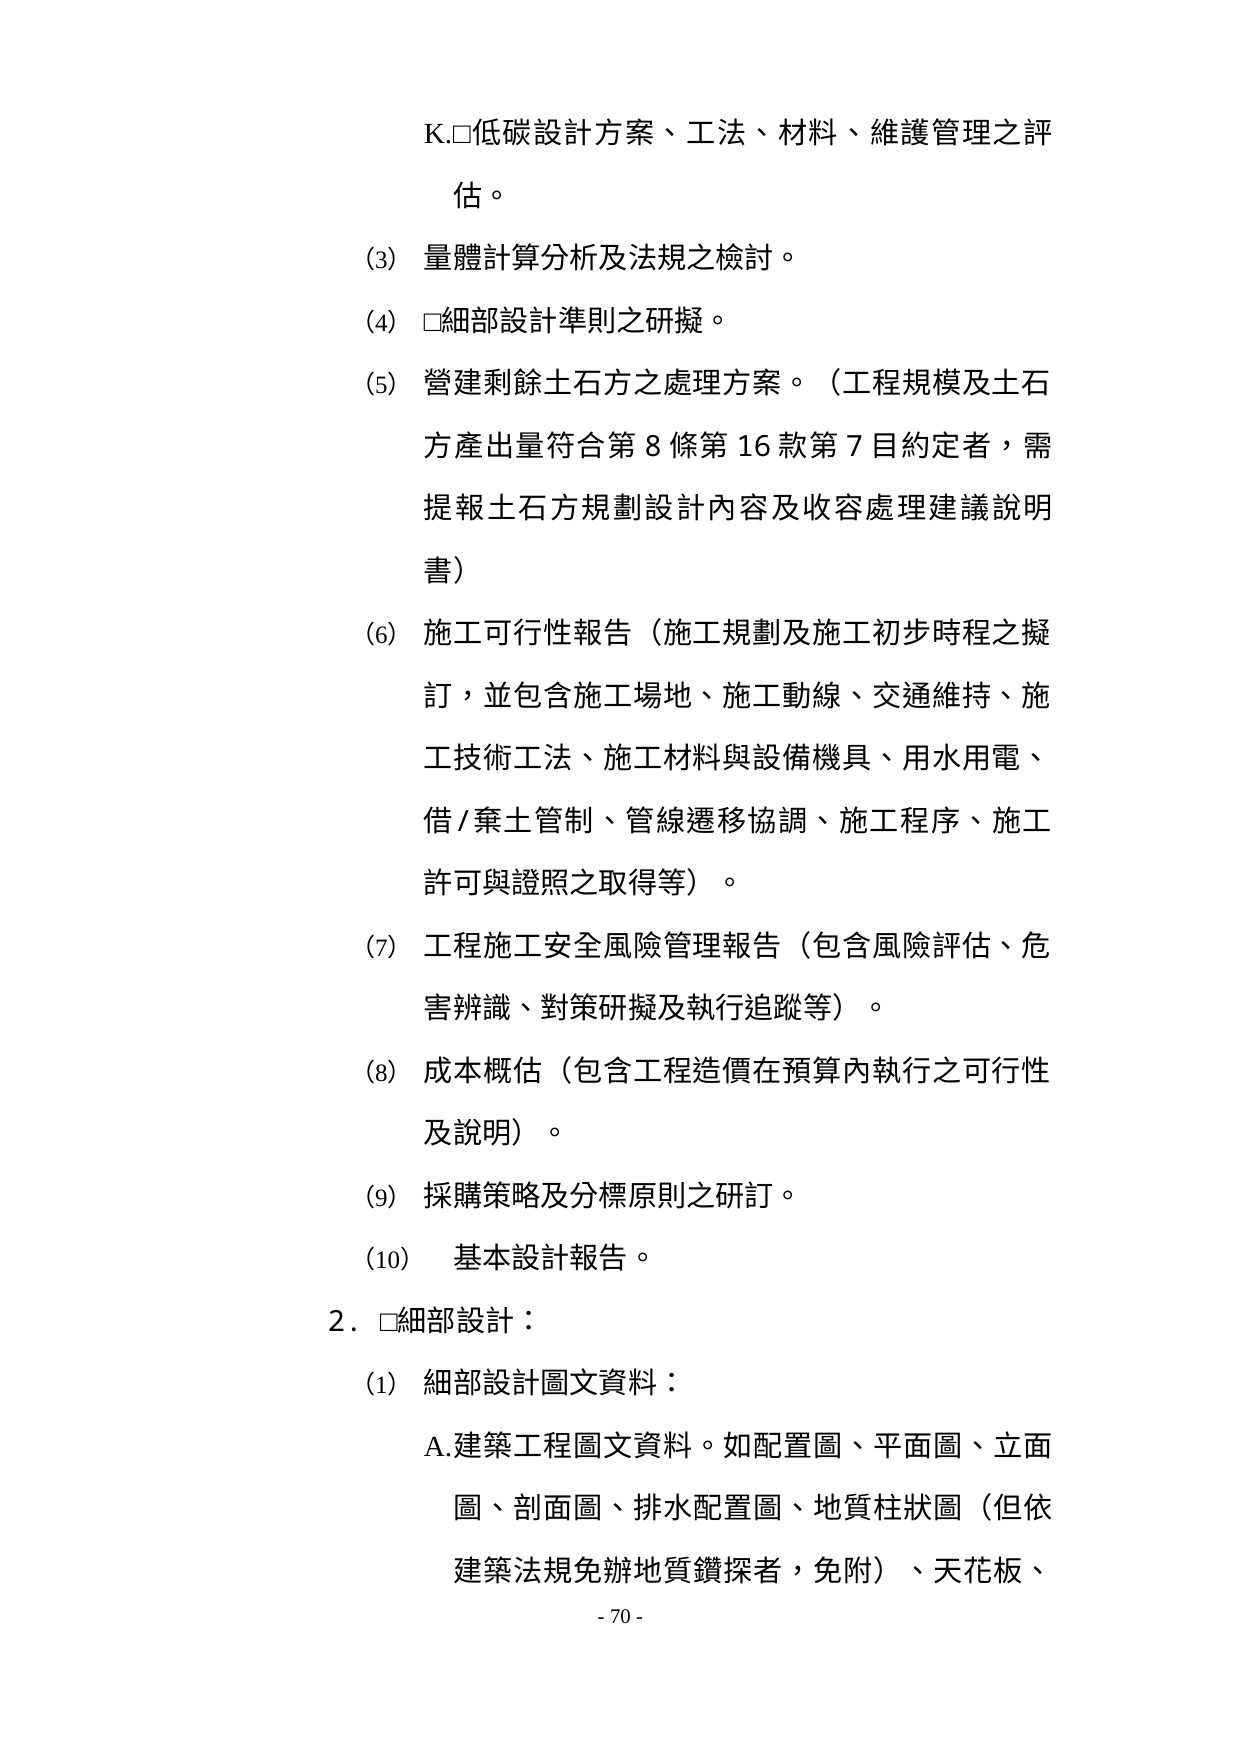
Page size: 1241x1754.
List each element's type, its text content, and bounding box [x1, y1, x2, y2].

list 基本設計報告。 [350, 1214, 1053, 1277]
list 建築工程圖文資料。如配置圖、平面圖、立面圖、剖面圖、排水配置圖、地質柱狀圖（但依建築法規免辦地質鑽探者，免附）、天花板、 [424, 1402, 1053, 1589]
list 成本概估（包含工程造價在預算內執行之可行性及說明）。 [350, 1027, 1053, 1152]
list □細部設計： [327, 1277, 1053, 1339]
list 營建剩餘土石方之處理方案。（工程規模及土石方產出量符合第8條第16款第7目約定者，需提報土石方規劃設計內容及收容處理建議說明書） [350, 339, 1053, 589]
list □低碳設計方案、工法、材料、維護管理之評估。 [424, 89, 1053, 214]
list □細部設計準則之研擬。 [350, 277, 1053, 339]
list 採購策略及分標原則之研訂。 [350, 1152, 1053, 1214]
list 量體計算分析及法規之檢討。 [350, 214, 1053, 277]
list 細部設計圖文資料： [350, 1339, 1053, 1402]
list 工程施工安全風險管理報告（包含風險評估、危害辨識、對策研擬及執行追蹤等）。 [350, 902, 1053, 1027]
list 施工可行性報告（施工規劃及施工初步時程之擬訂，並包含施工場地、施工動線、交通維持、施工技術工法、施工材料與設備機具、用水用電、借/棄土管制、管線遷移協調、施工程序、施工許可與證照之取得等）。 [350, 589, 1053, 902]
